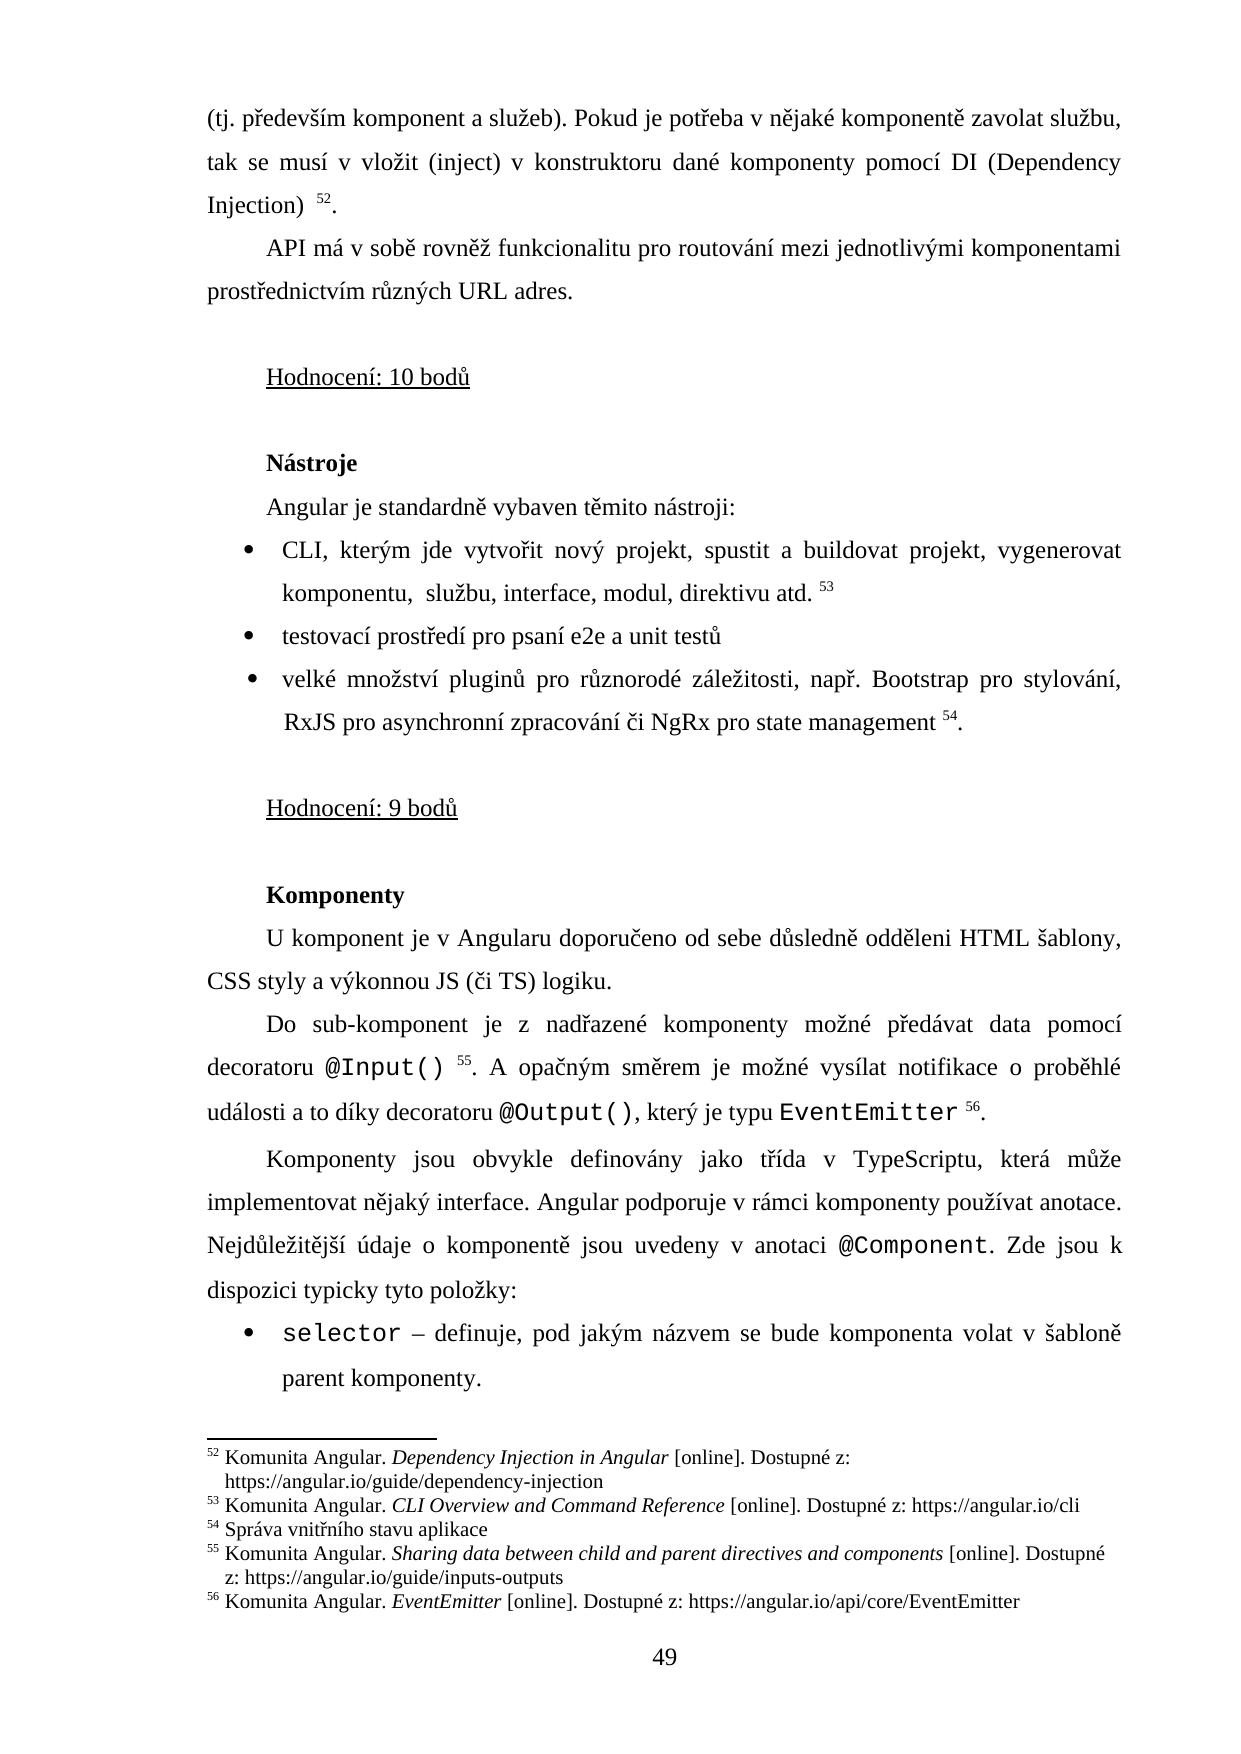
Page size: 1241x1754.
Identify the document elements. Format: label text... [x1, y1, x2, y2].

list velké množství pluginů pro různorodé záležitosti, např. Bootstrap pro stylování, RxJS pro asynchronní zpracování či NgRx pro state management . [248, 664, 1122, 736]
text Hodnocení: 10 bodů [207, 362, 1122, 391]
text U komponent je v Angularu doporučeno od sebe důsledně odděleni HTML šablony, CSS styly a výkonnou JS (či TS) logiku. [207, 923, 1122, 995]
list Komunita Angular. CLI Overview and Command Reference [online]. Dostupné z: https://angular.io/cli [207, 1493, 1122, 1517]
list Správa vnitřního stavu aplikace [207, 1517, 1122, 1541]
text (tj. především komponent a služeb). Pokud je potřeba v nějaké komponentě zavolat službu, tak se musí v vložit (inject) v konstruktoru dané komponenty pomocí DI (Dependency Injection) . [207, 103, 1122, 218]
text Komponenty jsou obvykle definovány jako třída v TypeScriptu, která může implementovat nějaký interface. Angular podporuje v rámci komponenty používat anotace. Nejdůležitější údaje o komponentě jsou uvedeny v anotaci @Component. Zde jsou k dispozici typicky tyto položky: [207, 1144, 1122, 1304]
list testovací prostředí pro psaní e2e a unit testů [244, 621, 1122, 650]
text Nástroje [207, 448, 1122, 477]
text Komponenty [207, 880, 1122, 908]
text Angular je standardně vybaven těmito nástroji: [207, 492, 1122, 520]
text API má v sobě rovněž funkcionalitu pro routování mezi jednotlivými komponentami prostřednictvím různých URL adres. [207, 233, 1122, 305]
list CLI, kterým jde vytvořit nový projekt, spustit a buildovat projekt, vygenerovat komponentu, službu, interface, modul, direktivu atd. [244, 535, 1122, 607]
list Komunita Angular. EventEmitter [online]. Dostupné z: https://angular.io/api/core/EventEmitter [207, 1589, 1122, 1613]
list Komunita Angular. Sharing data between child and parent directives and components [online]. Dostupné z: https://angular.io/guide/inputs-outputs [207, 1541, 1122, 1589]
list selector – definuje, pod jakým názvem se bude komponenta volat v šabloně parent komponenty. [244, 1318, 1122, 1392]
text Do sub-komponent je z nadřazené komponenty možné předávat data pomocí decoratoru @Input() . A opačným směrem je možné vysílat notifikace o proběhlé události a to díky decoratoru @Output(), který je typu EventEmitter . [207, 1009, 1122, 1128]
text Hodnocení: 9 bodů [207, 793, 1122, 822]
list Komunita Angular. Dependency Injection in Angular [online]. Dostupné z: https://angular.io/guide/dependency-injection [207, 1444, 1122, 1493]
